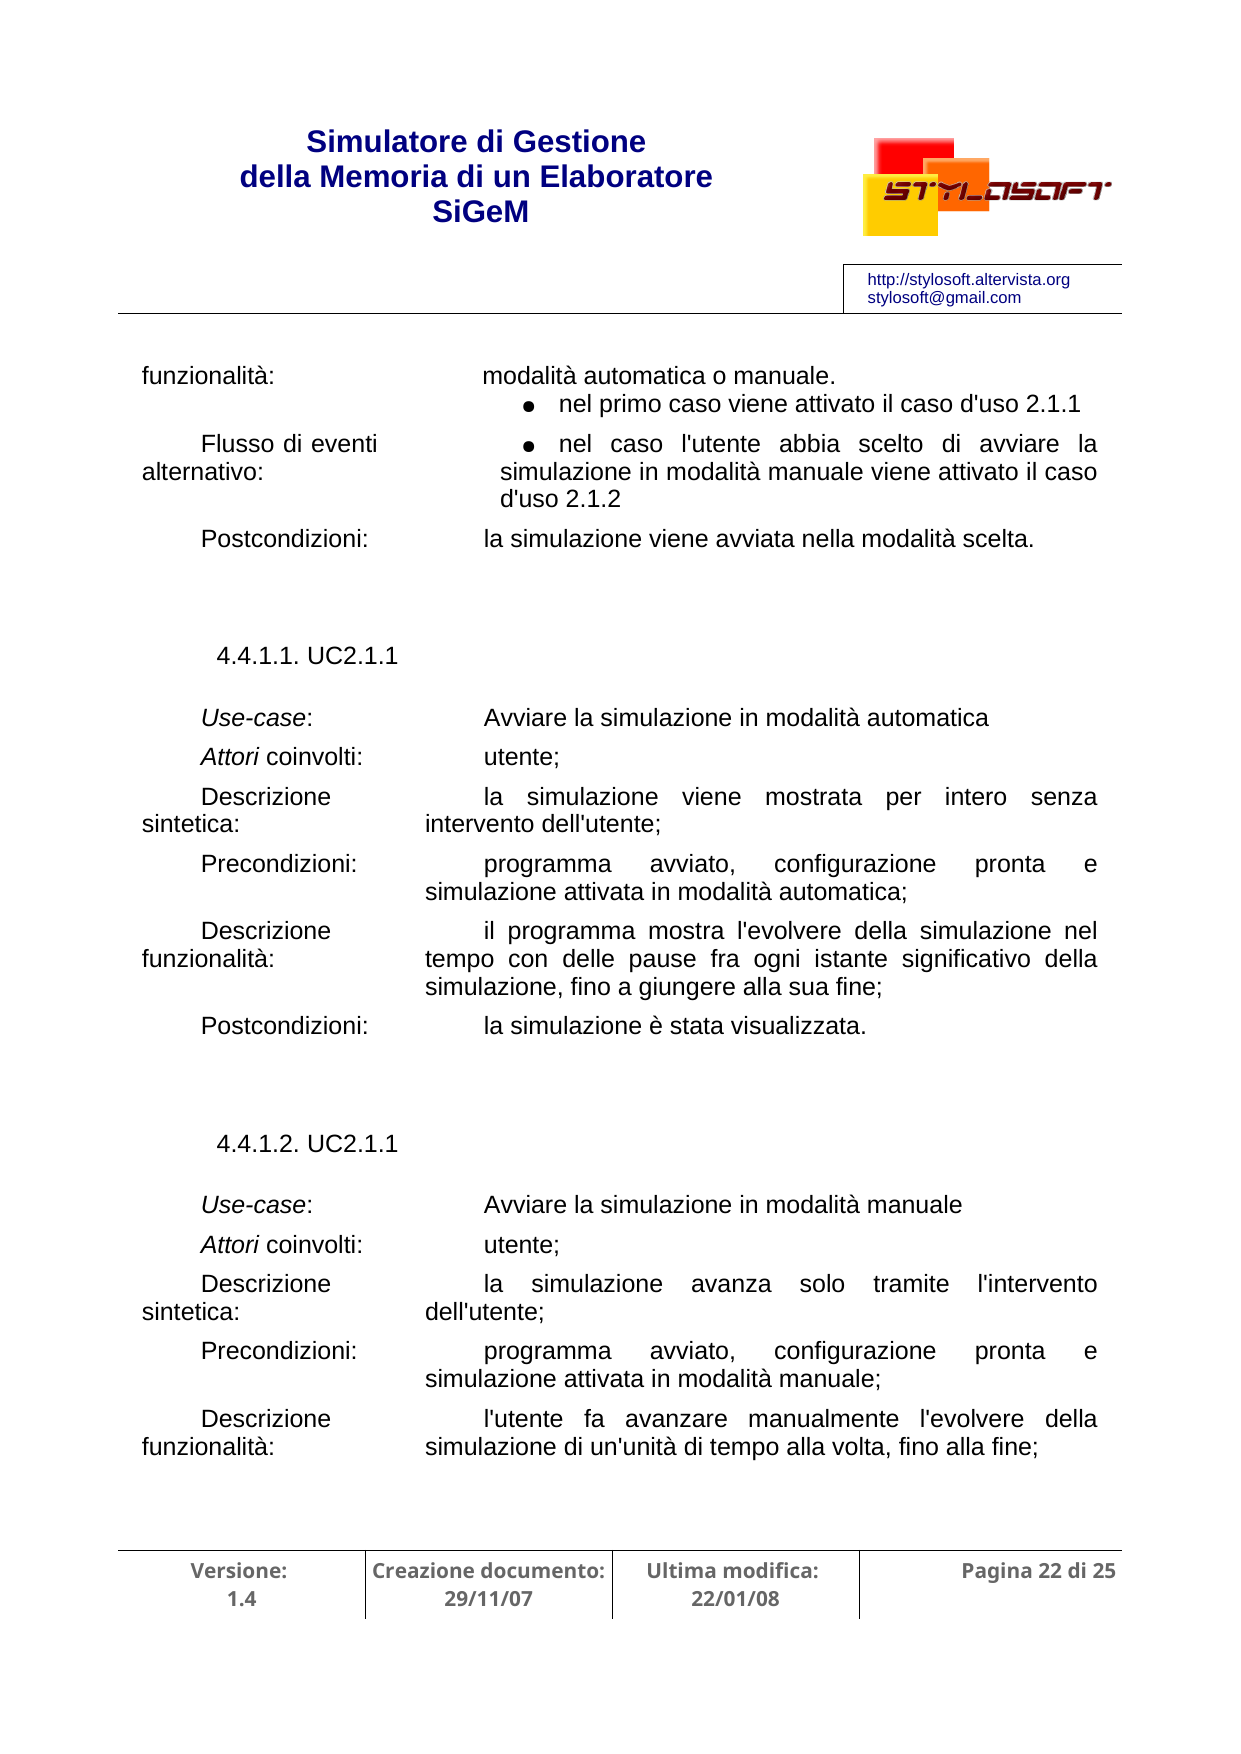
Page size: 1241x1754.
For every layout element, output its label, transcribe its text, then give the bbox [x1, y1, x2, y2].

picture [848, 123, 1117, 247]
table_header Avviare la simulazione in modalità manuale [401, 1185, 1122, 1225]
table_cell la simulazione avanza solo tramite l'intervento dell'utente; [401, 1264, 1122, 1331]
table_cell Descrizione funzionalità: [118, 911, 401, 1006]
table_cell programma avviato, configurazione pronta e simulazione attivata in modalità manuale; [401, 1331, 1122, 1399]
table_cell utente; [401, 1225, 1122, 1264]
table_cell Descrizione sintetica: [118, 1264, 401, 1331]
table_cell nel caso l'utente abbia scelto di avviare la simulazione in modalità manuale viene attivato il caso d'uso 2.1.2 [401, 424, 1122, 519]
table_cell Precondizioni: [118, 844, 401, 911]
table_cell Flusso di eventi alternativo: [118, 424, 401, 519]
table_cell Attori coinvolti: [118, 1225, 401, 1264]
list UC2.1.1 [157, 1129, 1104, 1157]
table_cell Precondizioni: [118, 1331, 401, 1399]
table_cell la simulazione è stata visualizzata. [401, 1006, 1122, 1046]
table_header Use-case: [118, 1185, 401, 1225]
table_cell modalità automatica o manuale. nel primo caso viene attivato il caso d'uso 2.1.1 [401, 356, 1122, 424]
list UC2.1.1 [157, 642, 1104, 670]
table_cell utente; [401, 737, 1122, 777]
table_header Use-case: [118, 698, 401, 737]
table_cell Attori coinvolti: [118, 737, 401, 777]
table_cell funzionalità: [118, 356, 401, 424]
table_cell l'utente fa avanzare manualmente l'evolvere della simulazione di un'unità di tempo alla volta, fino alla fine; [401, 1399, 1122, 1466]
table_cell Postcondizioni: [118, 519, 401, 558]
table_cell Postcondizioni: [118, 1006, 401, 1046]
table_cell Descrizione sintetica: [118, 777, 401, 844]
table_cell la simulazione viene avviata nella modalità scelta. [401, 519, 1122, 558]
table_cell Descrizione funzionalità: [118, 1399, 401, 1466]
table_cell la simulazione viene mostrata per intero senza intervento dell'utente; [401, 777, 1122, 844]
table_header Avviare la simulazione in modalità automatica [401, 698, 1122, 737]
table_cell programma avviato, configurazione pronta e simulazione attivata in modalità automatica; [401, 844, 1122, 911]
table_cell il programma mostra l'evolvere della simulazione nel tempo con delle pause fra ogni istante significativo della simulazione, fino a giungere alla sua fine; [401, 911, 1122, 1006]
